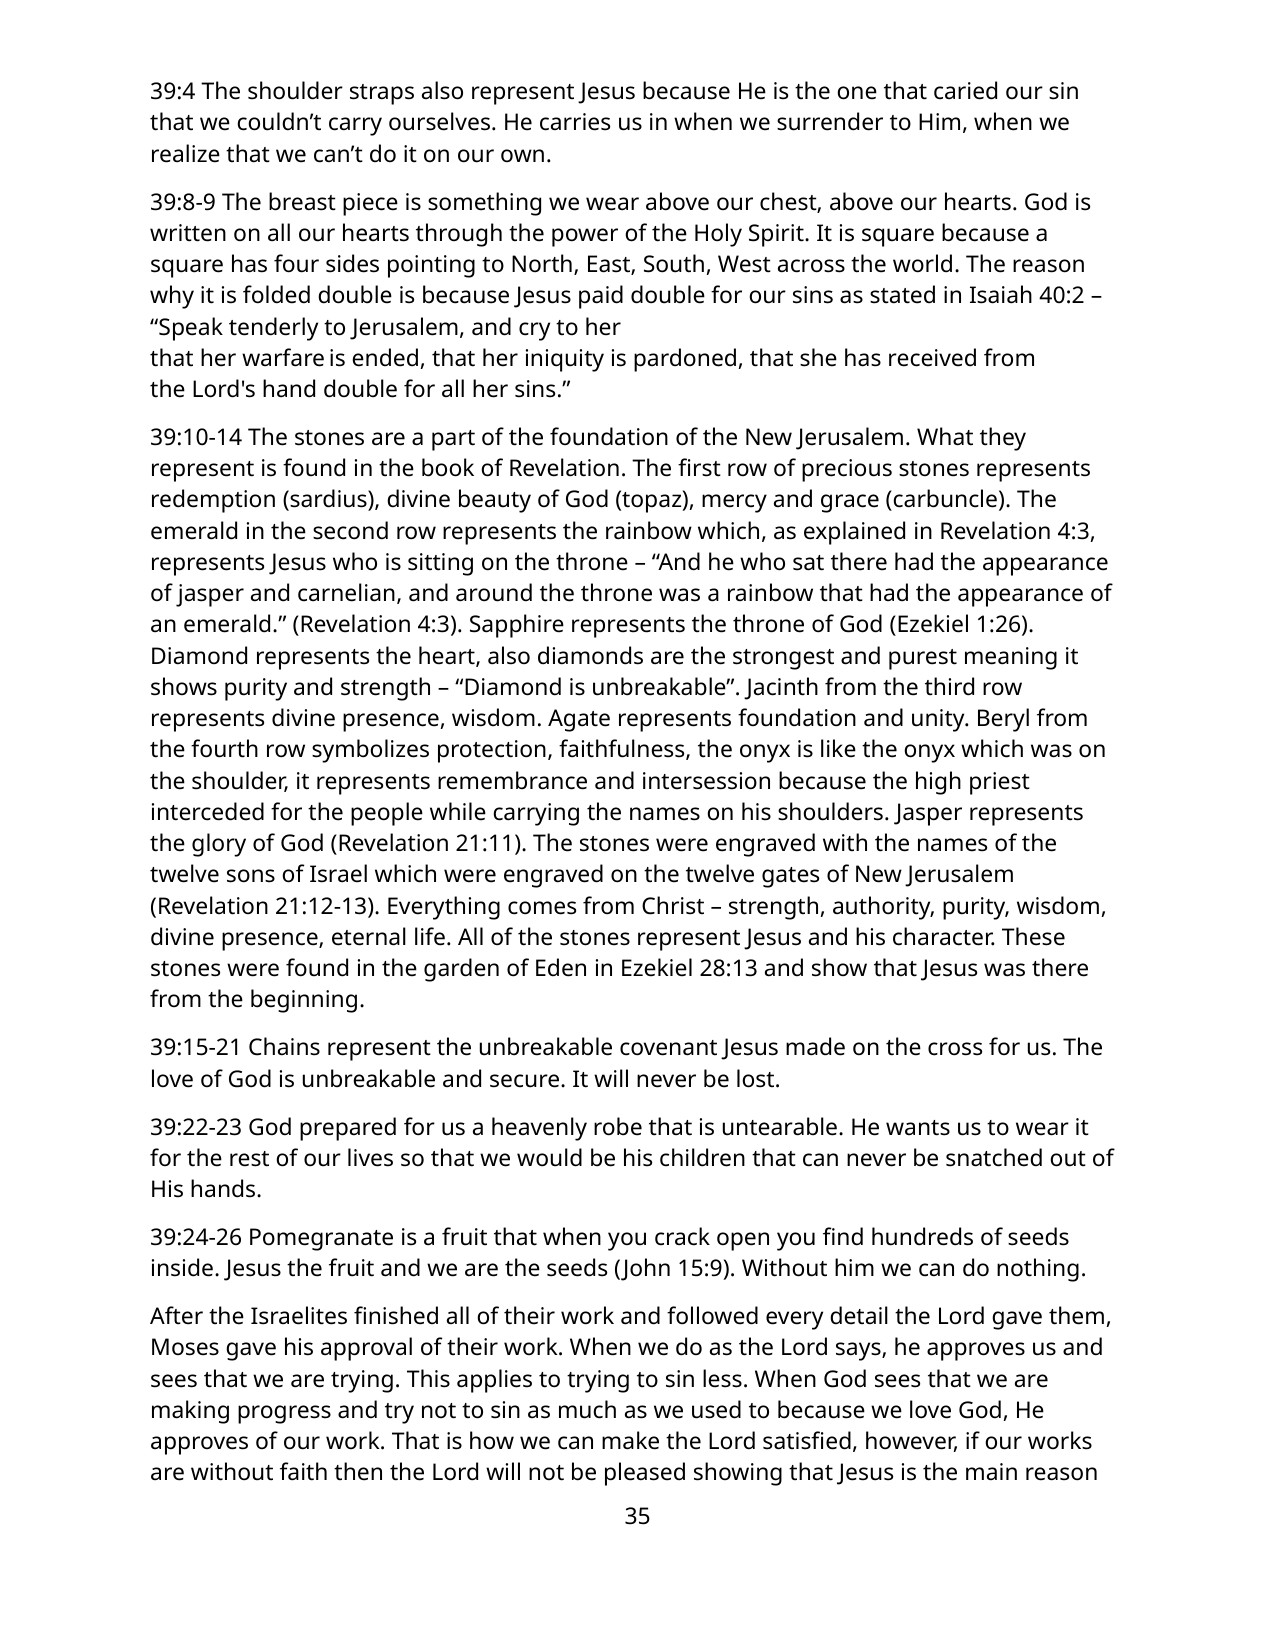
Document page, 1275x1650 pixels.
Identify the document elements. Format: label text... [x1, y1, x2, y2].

text 39:8-9 The breast piece is something we wear above our chest, above our hearts. God is written on all our hearts through the power of the Holy Spirit. It is square because a square has four sides pointing to North, East, South, West across the world. The reason why it is folded double is because Jesus paid double for our sins as stated in Isaiah 40:2 – “Speak tenderly to Jerusalem, and cry to her that her warfare is ended, that her iniquity is pardoned, that she has received from the Lord's hand double for all her sins.” [150, 185, 1125, 404]
text 39:4 The shoulder straps also represent Jesus because He is the one that caried our sin that we couldn’t carry ourselves. He carries us in when we surrender to Him, when we realize that we can’t do it on our own. [150, 75, 1125, 169]
text 39:15-21 Chains represent the unbreakable covenant Jesus made on the cross for us. The love of God is unbreakable and secure. It will never be lost. [150, 1031, 1125, 1094]
text 39:22-23 God prepared for us a heavenly robe that is untearable. He wants us to wear it for the rest of our lives so that we would be his children that can never be snatched out of His hands. [150, 1110, 1125, 1204]
text 39:24-26 Pomegranate is a fruit that when you crack open you find hundreds of seeds inside. Jesus the fruit and we are the seeds (John 15:9). Without him we can do nothing. [150, 1221, 1125, 1283]
text After the Israelites finished all of their work and followed every detail the Lord gave them, Moses gave his approval of their work. When we do as the Lord says, he approves us and sees that we are trying. This applies to trying to sin less. When God sees that we are making progress and try not to sin as much as we used to because we love God, He approves of our work. That is how we can make the Lord satisfied, however, if our works are without faith then the Lord will not be pleased showing that Jesus is the main reason [150, 1300, 1125, 1487]
text 39:10-14 The stones are a part of the foundation of the New Jerusalem. What they represent is found in the book of Revelation. The first row of precious stones represents redemption (sardius), divine beauty of God (topaz), mercy and grace (carbuncle). The emerald in the second row represents the rainbow which, as explained in Revelation 4:3, represents Jesus who is sitting on the throne – “And he who sat there had the appearance of jasper and carnelian, and around the throne was a rainbow that had the appearance of an emerald.” (Revelation 4:3). Sapphire represents the throne of God (Ezekiel 1:26). Diamond represents the heart, also diamonds are the strongest and purest meaning it shows purity and strength – “Diamond is unbreakable”. Jacinth from the third row represents divine presence, wisdom. Agate represents foundation and unity. Beryl from the fourth row symbolizes protection, faithfulness, the onyx is like the onyx which was on the shoulder, it represents remembrance and intersession because the high priest interceded for the people while carrying the names on his shoulders. Jasper represents the glory of God (Revelation 21:11). The stones were engraved with the names of the twelve sons of Israel which were engraved on the twelve gates of New Jerusalem (Revelation 21:12-13). Everything comes from Christ – strength, authority, purity, wisdom, divine presence, eternal life. All of the stones represent Jesus and his character. These stones were found in the garden of Eden in Ezekiel 28:13 and show that Jesus was there from the beginning. [150, 421, 1125, 1014]
